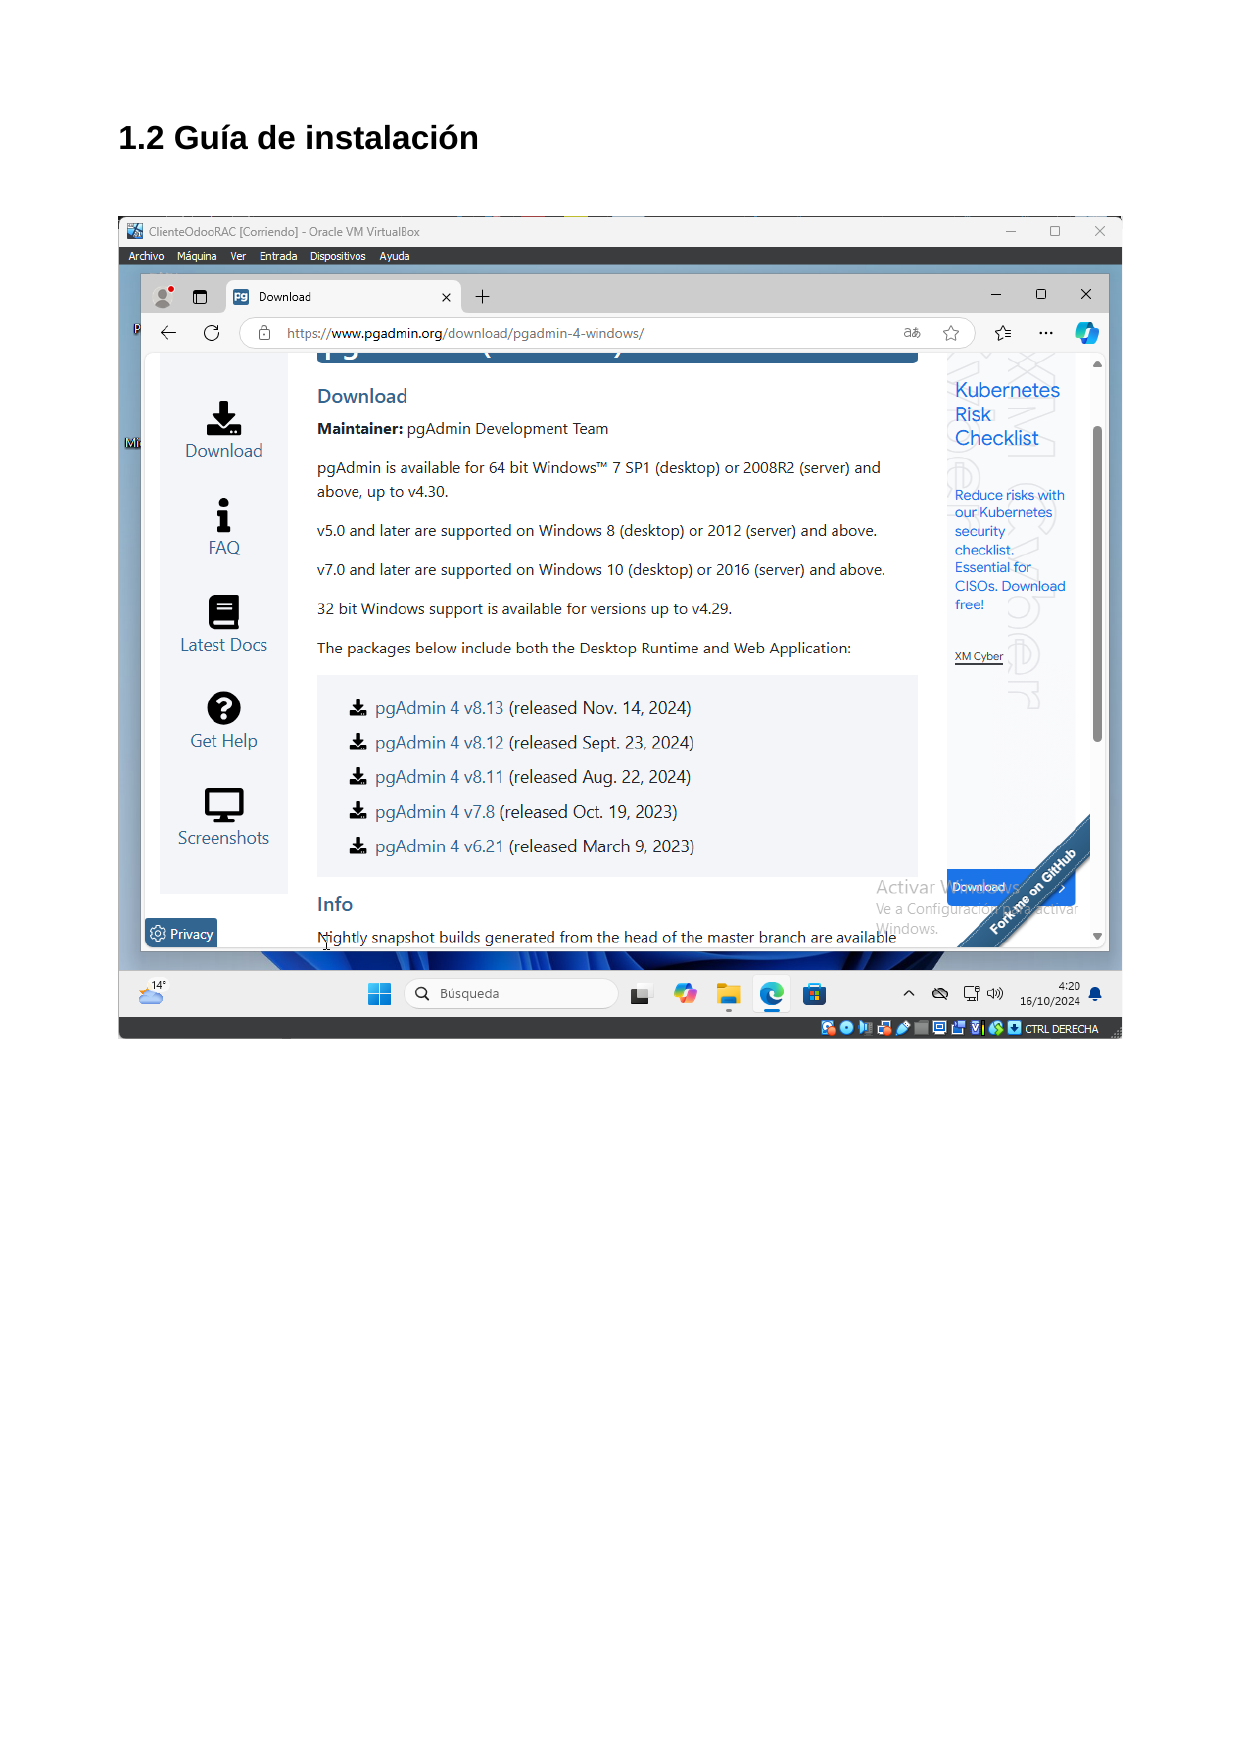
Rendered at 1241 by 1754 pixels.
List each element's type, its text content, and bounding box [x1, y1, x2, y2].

subtitle 1.2 Guía de instalación [118, 118, 1122, 157]
picture [118, 216, 1123, 1039]
